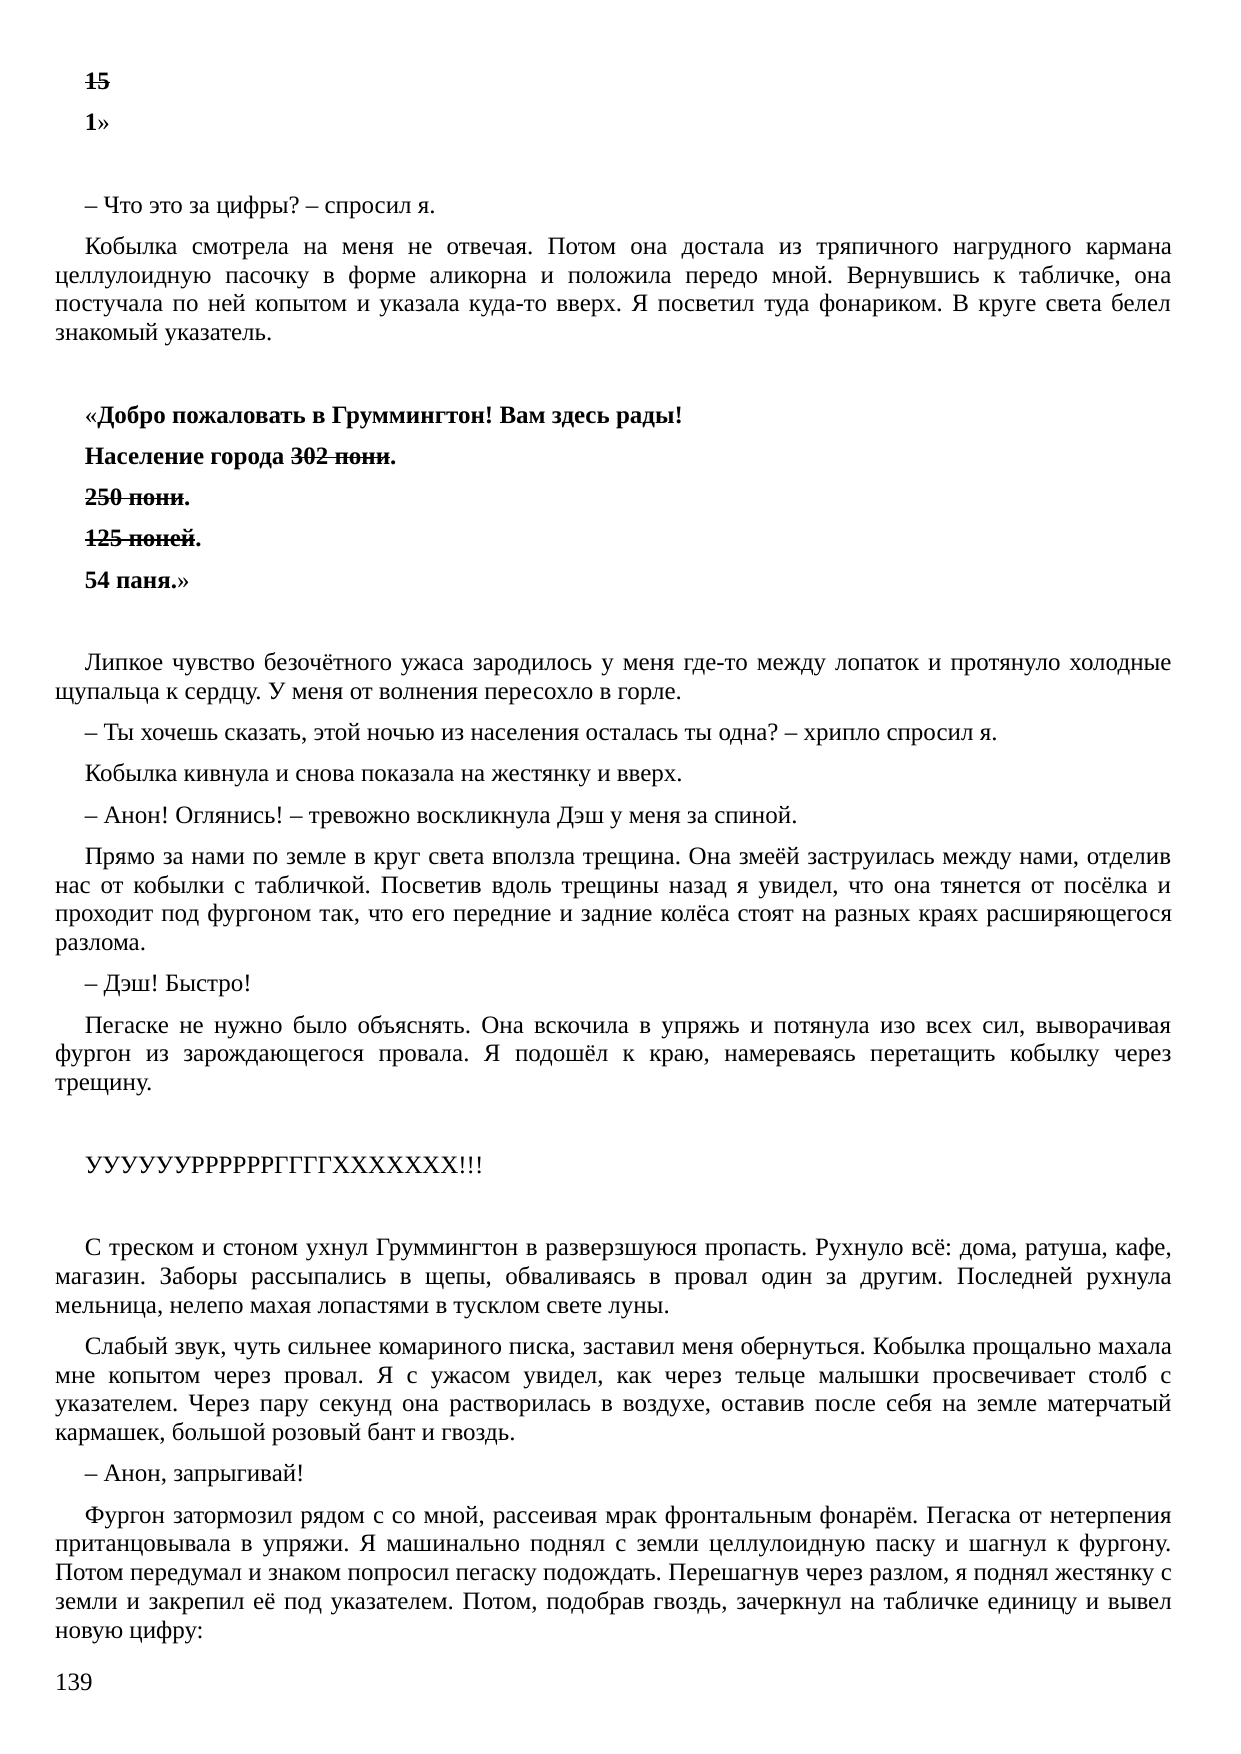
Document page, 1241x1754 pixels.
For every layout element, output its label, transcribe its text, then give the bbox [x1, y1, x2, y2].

text С треском и стоном ухнул Груммингтон в разверзшуюся пропасть. Рухнуло всё: дома, ратуша, кафе, магазин. Заборы рассыпались в щепы, обваливаясь в провал один за другим. Последней рухнула мельница, нелепо махая лопастями в тусклом свете луны. [55, 1232, 1173, 1318]
text 15 [55, 66, 1173, 95]
text 54 паня.» [55, 565, 1173, 593]
text Пегаске не нужно было объяснять. Она вскочила в упряжь и потянула изо всех сил, выворачивая фургон из зарождающегося провала. Я подошёл к краю, намереваясь перетащить кобылку через трещину. [55, 1010, 1173, 1096]
text – Анон! Оглянись! – тревожно воскликнула Дэш у меня за спиной. [55, 800, 1173, 828]
text Липкое чувство безочётного ужаса зародилось у меня где-то между лопаток и протянуло холодные щупальца к сердцу. У меня от волнения пересохло в горле. [55, 647, 1173, 705]
text 1» [55, 107, 1173, 136]
text – Анон, запрыгивай! [55, 1458, 1173, 1487]
text Кобылка смотрела на меня не отвечая. Потом она достала из тряпичного нагрудного кармана целлулоидную пасочку в форме аликорна и положила передо мной. Вернувшись к табличке, она постучала по ней копытом и указала куда-то вверх. Я посветил туда фонариком. В круге света белел знакомый указатель. [55, 231, 1173, 346]
text Фургон затормозил рядом с со мной, рассеивая мрак фронтальным фонарём. Пегаска от нетерпения пританцовывала в упряжи. Я машинально поднял с земли целлулоидную паску и шагнул к фургону. Потом передумал и знаком попросил пегаску подождать. Перешагнув через разлом, я поднял жестянку с земли и закрепил её под указателем. Потом, подобрав гвоздь, зачеркнул на табличке единицу и вывел новую цифру: [55, 1500, 1173, 1643]
text УУУУУУРРРРРРГГГГХХХХХХХ!!! [55, 1150, 1173, 1178]
text Прямо за нами по земле в круг света вползла трещина. Она змеёй заструилась между нами, отделив нас от кобылки с табличкой. Посветив вдоль трещины назад я увидел, что она тянется от посёлка и проходит под фургоном так, что его передние и задние колёса стоят на разных краях расширяющегося разлома. [55, 841, 1173, 956]
text – Дэш! Быстро! [55, 968, 1173, 997]
text – Ты хочешь сказать, этой ночью из населения осталась ты одна? – хрипло спросил я. [55, 717, 1173, 746]
text 250 пони. [55, 482, 1173, 511]
text 125 поней. [55, 523, 1173, 552]
text Население города 302 пони. [55, 441, 1173, 470]
text Кобылка кивнула и снова показала на жестянку и вверх. [55, 758, 1173, 787]
text – Что это за цифры? – спросил я. [55, 190, 1173, 218]
text Слабый звук, чуть сильнее комариного писка, заставил меня обернуться. Кобылка прощально махала мне копытом через провал. Я с ужасом увидел, как через тельце малышки просвечивает столб с указателем. Через пару секунд она растворилась в воздухе, оставив после себя на земле матерчатый кармашек, большой розовый бант и гвоздь. [55, 1331, 1173, 1446]
text «Добро пожаловать в Груммингтон! Вам здесь рады! [55, 400, 1173, 428]
